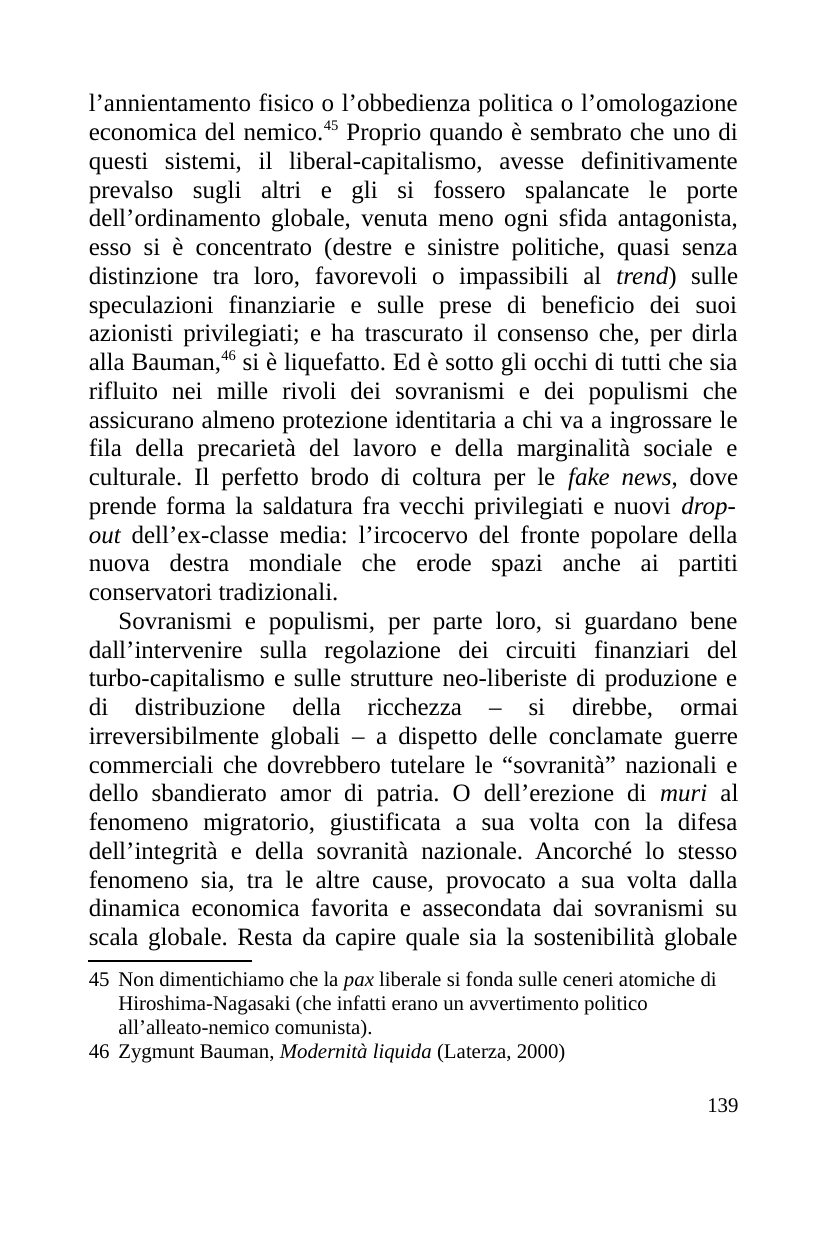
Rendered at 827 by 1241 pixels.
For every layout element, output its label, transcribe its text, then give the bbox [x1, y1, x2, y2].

text Zygmunt Bauman, Modernità liquida (Laterza, 2000) [88, 1039, 738, 1063]
text Sovranismi e populismi, per parte loro, si guardano bene dall’intervenire sulla regolazione dei circuiti finanziari del turbo-capitalismo e sulle strutture neo-liberiste di produzione e di distribuzione della ricchezza – si direbbe, ormai irreversibilmente globali – a dispetto delle conclamate guerre commerciali che dovrebbero tutelare le “sovranità” nazionali e dello sbandierato amor di patria. O dell’erezione di muri al fenomeno migratorio, giustificata a sua volta con la difesa dell’integrità e della sovranità nazionale. Ancorché lo stesso fenomeno sia, tra le altre cause, provocato a sua volta dalla dinamica economica favorita e assecondata dai sovranismi su scala globale. Resta da capire quale sia la sostenibilità globale [88, 606, 738, 951]
text l’annientamento fisico o l’obbedienza politica o l’omologazione economica del nemico. Proprio quando è sembrato che uno di questi sistemi, il liberal-capitalismo, avesse definitivamente prevalso sugli altri e gli si fossero spalancate le porte dell’ordinamento globale, venuta meno ogni sfida antagonista, esso si è concentrato (destre e sinistre politiche, quasi senza distinzione tra loro, favorevoli o impassibili al trend) sulle speculazioni finanziarie e sulle prese di beneficio dei suoi azionisti privilegiati; e ha trascurato il consenso che, per dirla alla Bauman, si è liquefatto. Ed è sotto gli occhi di tutti che sia rifluito nei mille rivoli dei sovranismi e dei populismi che assicurano almeno protezione identitaria a chi va a ingrossare le fila della precarietà del lavoro e della marginalità sociale e culturale. Il perfetto brodo di coltura per le fake news, dove prende forma la saldatura fra vecchi privilegiati e nuovi drop-out dell’ex-classe media: l’ircocervo del fronte popolare della nuova destra mondiale che erode spazi anche ai partiti conservatori tradizionali. [88, 88, 738, 606]
text Non dimentichiamo che la pax liberale si fonda sulle ceneri atomiche di Hiroshima-Nagasaki (che infatti erano un avvertimento politico all’alleato-nemico comunista). [88, 967, 738, 1039]
